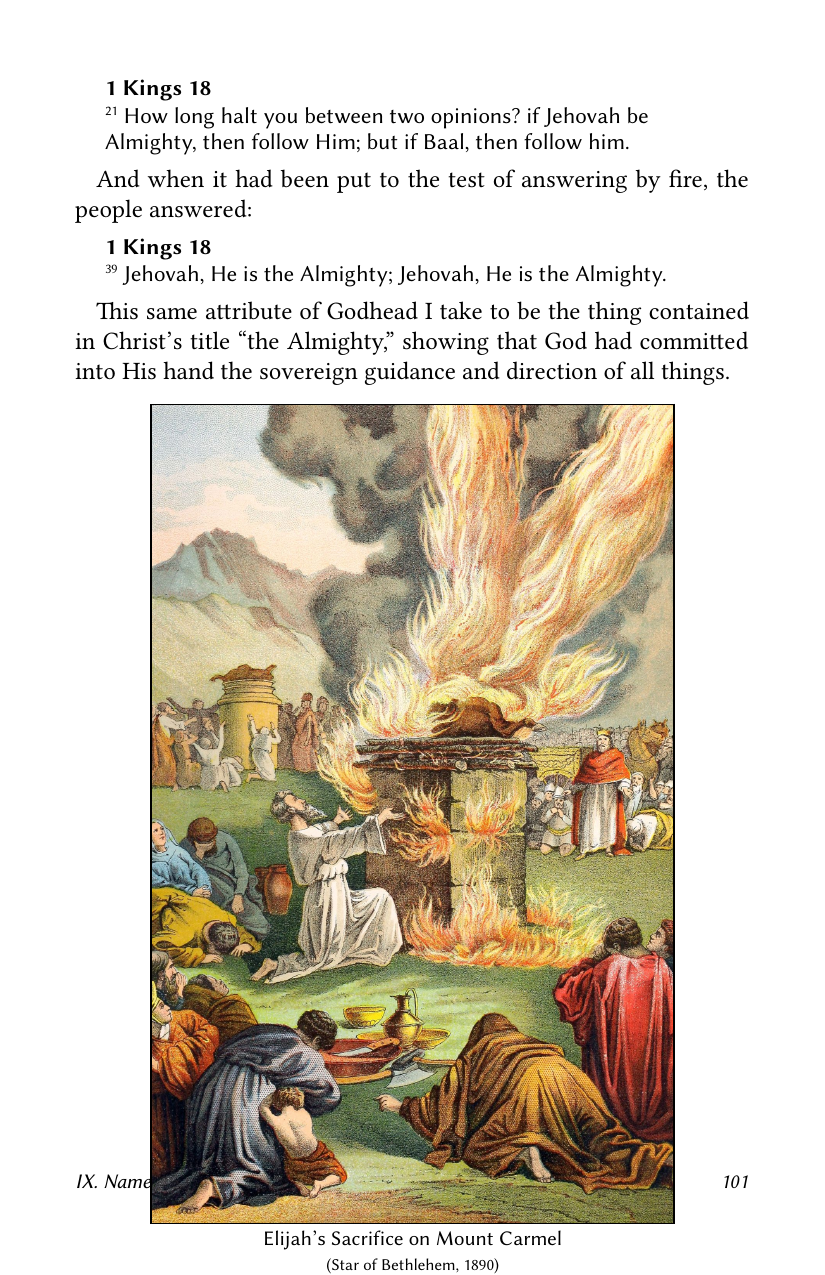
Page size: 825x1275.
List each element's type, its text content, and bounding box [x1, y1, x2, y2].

text 39 Jehovah, He is the Almighty; Jehovah, He is the Almighty. [105, 261, 720, 287]
text 21 How long halt you between two opinions? if Jehovah be Almighty, then follow Him; but if Baal, then follow him. [105, 103, 720, 155]
text Elijah’s Sacrifice on Mount Carmel [150, 1224, 675, 1251]
text 1 Kings 18 [105, 234, 750, 260]
text And when it had been put to the test of answering by fire, the people answered: [75, 165, 750, 223]
text 1 Kings 18 [105, 75, 750, 101]
text (Star of Bethlehem, 1890) [150, 1251, 675, 1275]
picture [152, 405, 673, 1223]
text This same attribute of Godhead I take to be the thing contained in Christ’s title “the Almighty,” showing that God had committed into His hand the sovereign guidance and direction of all things. [75, 297, 750, 385]
